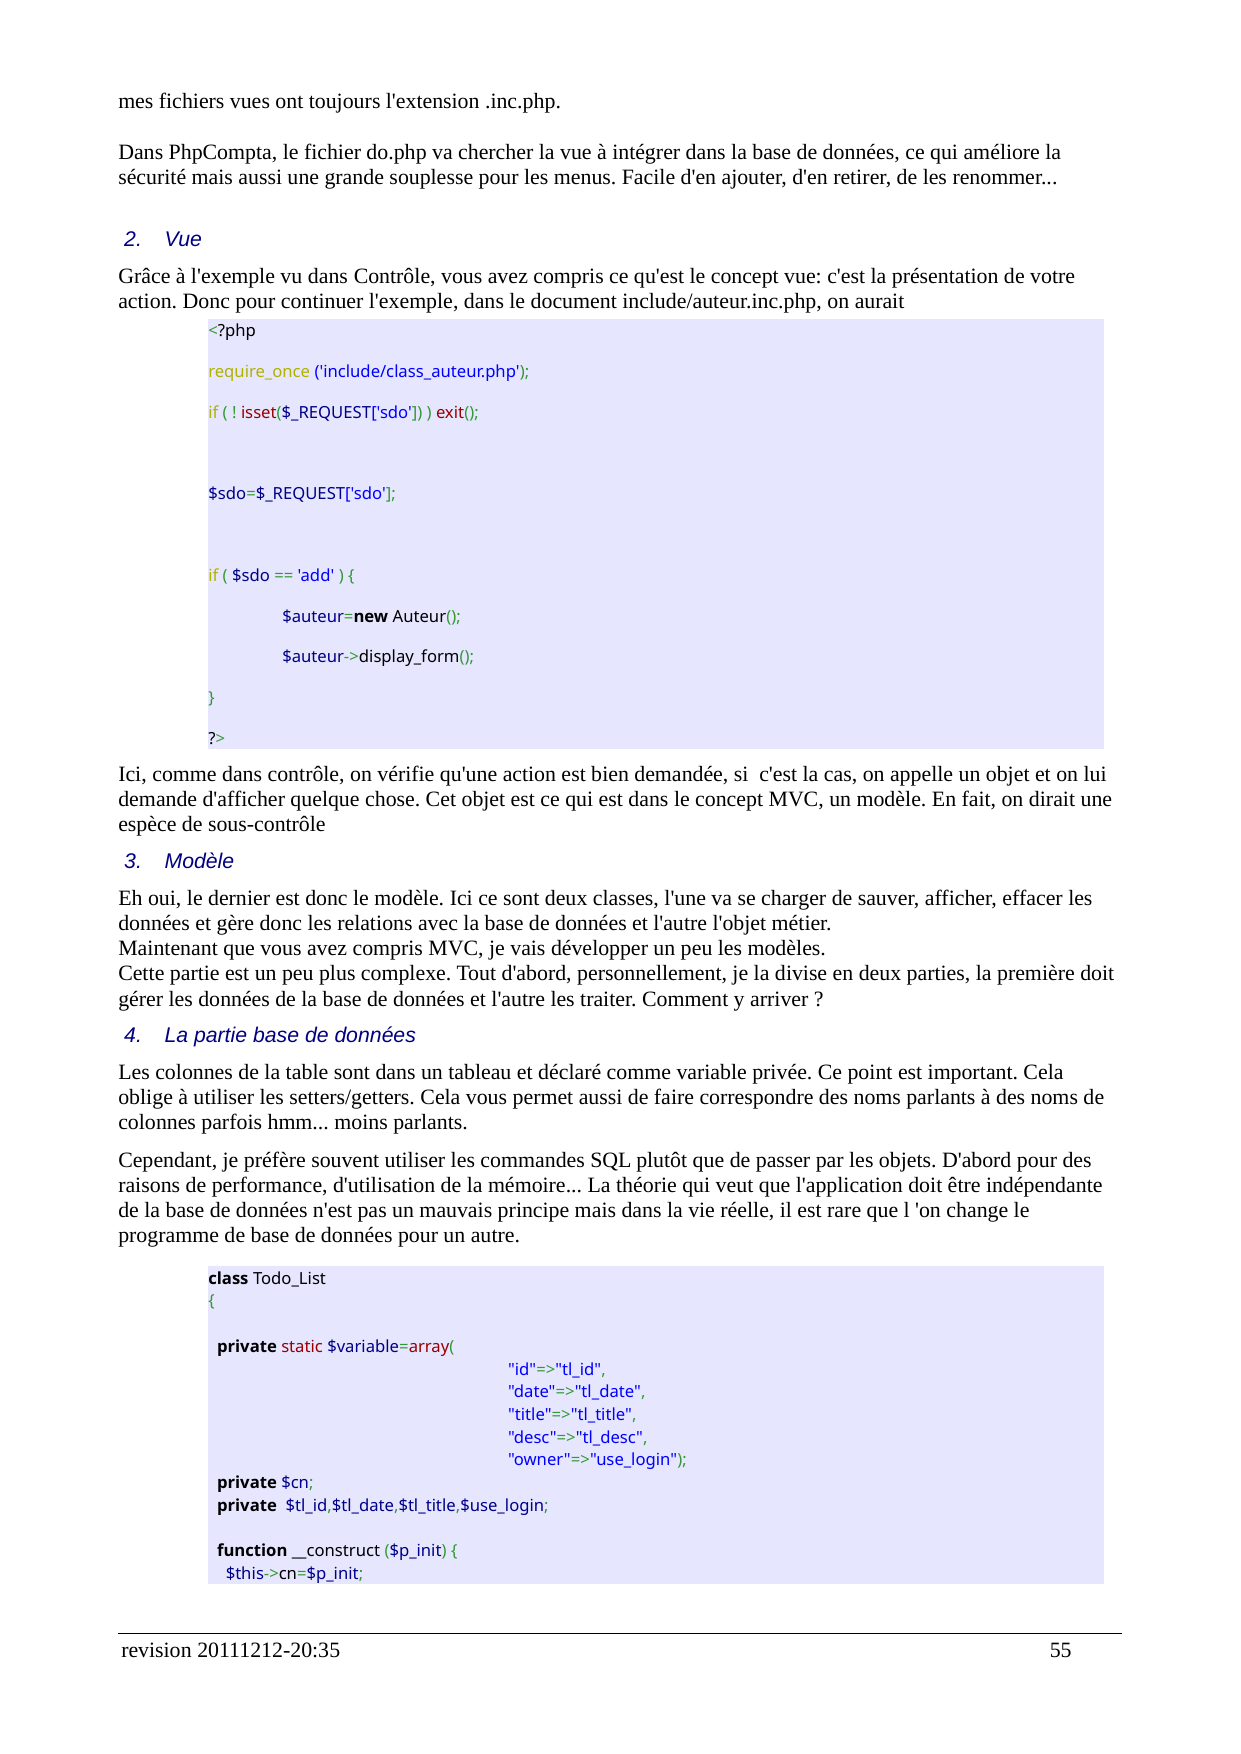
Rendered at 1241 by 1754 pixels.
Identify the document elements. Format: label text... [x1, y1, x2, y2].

text Maintenant que vous avez compris MVC, je vais développer un peu les modèles. [118, 935, 1122, 960]
text $sdo=$_REQUEST['sdo']; [208, 482, 1104, 505]
text if ( ! isset($_REQUEST['sdo']) ) exit(); [208, 401, 1104, 423]
text class Todo_List { private static $variable=array( "id"=>"tl_id", "date"=>"tl_date", "title"=>"tl_title", "desc"=>"tl_desc", "owner"=>"use_login"); private $cn; private $tl_id,$tl_date,$tl_title,$use_login; function __construct ($p_init) { $this->cn=$p_init; [208, 1266, 1104, 1584]
text Les colonnes de la table sont dans un tableau et déclaré comme variable privée. Ce point est important. Cela oblige à utiliser les setters/getters. Cela vous permet aussi de faire correspondre des noms parlants à des noms de colonnes parfois hmm... moins parlants. [118, 1059, 1122, 1134]
text Eh oui, le dernier est donc le modèle. Ici ce sont deux classes, l'une va se charger de sauver, afficher, effacer les données et gère donc les relations avec la base de données et l'autre l'objet métier. [118, 885, 1122, 935]
subtitle Modèle [118, 848, 1122, 873]
text Cette partie est un peu plus complexe. Tout d'abord, personnellement, je la divise en deux parties, la première doit gérer les données de la base de données et l'autre les traiter. Comment y arriver ? [118, 960, 1122, 1011]
text $auteur=new Auteur(); [208, 604, 1104, 627]
text Cependant, je préfère souvent utiliser les commandes SQL plutôt que de passer par les objets. D'abord pour des raisons de performance, d'utilisation de la mémoire... La théorie qui veut que l'application doit être indépendante de la base de données n'est pas un mauvais principe mais dans la vie réelle, il est rare que l 'on change le programme de base de données pour un autre. [118, 1147, 1122, 1248]
text Ici, comme dans contrôle, on vérifie qu'une action est bien demandée, si c'est la cas, on appelle un objet et on lui demande d'afficher quelque chose. Cet objet est ce qui est dans le concept MVC, un modèle. En fait, on dirait une espèce de sous-contrôle [118, 761, 1122, 837]
text require_once ('include/class_auteur.php'); [208, 360, 1104, 382]
text ?> [208, 726, 1104, 749]
text mes fichiers vues ont toujours l'extension .inc.php. [118, 88, 1122, 114]
text Dans PhpCompta, le fichier do.php va chercher la vue à intégrer dans la base de données, ce qui améliore la sécurité mais aussi une grande souplesse pour les menus. Facile d'en ajouter, d'en retirer, de les renommer... [118, 139, 1122, 189]
subtitle Vue [118, 226, 1122, 251]
subtitle La partie base de données [118, 1022, 1122, 1047]
text Grâce à l'exemple vu dans Contrôle, vous avez compris ce qu'est le concept vue: c'est la présentation de votre action. Donc pour continuer l'exemple, dans le document include/auteur.inc.php, on aurait [118, 263, 1122, 313]
text } [208, 686, 1104, 708]
text <?php [208, 319, 1104, 342]
text if ( $sdo == 'add' ) { [208, 563, 1104, 586]
text $auteur->display_form(); [208, 645, 1104, 668]
